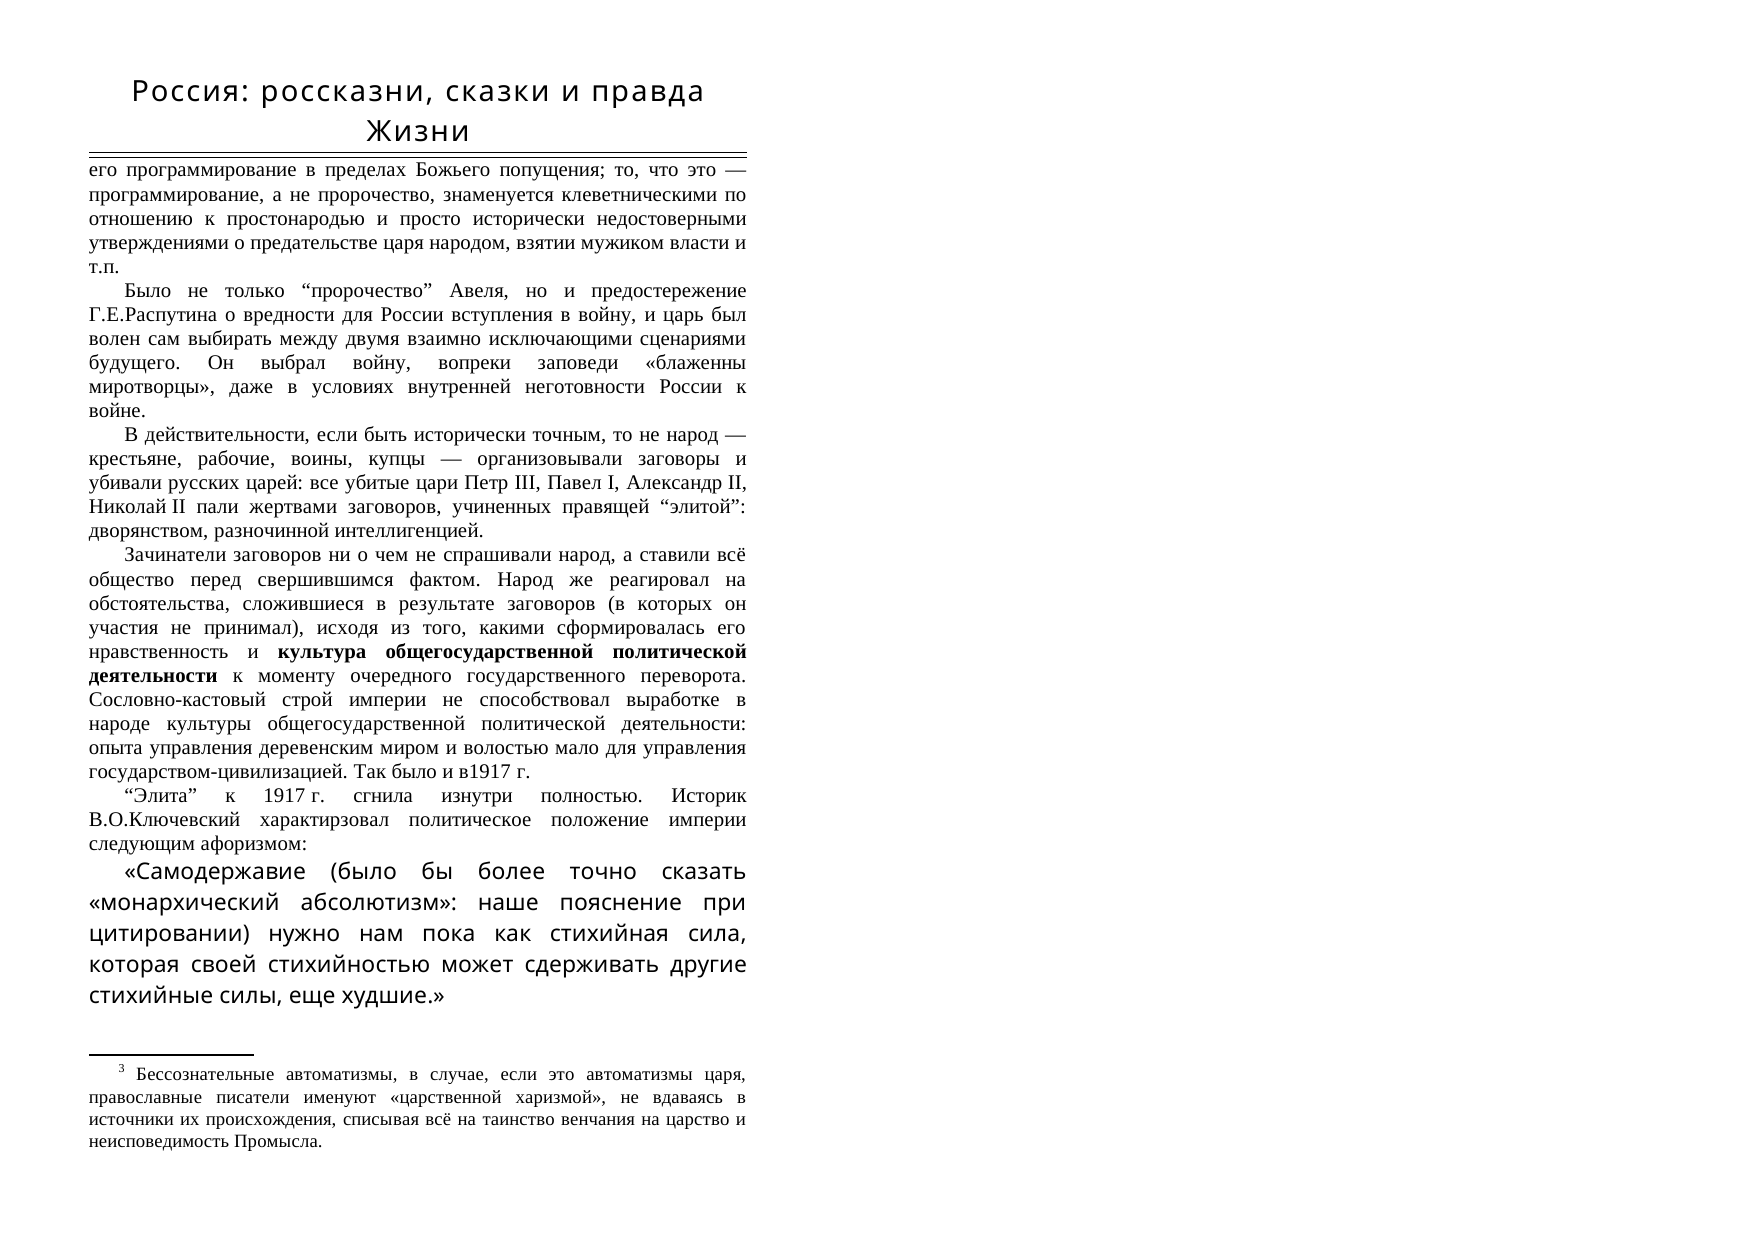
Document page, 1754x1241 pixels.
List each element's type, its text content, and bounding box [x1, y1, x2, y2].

text Бессознательные автоматизмы, в случае, если это автоматизмы царя, православные писатели именуют «царственной харизмой», не вдаваясь в источники их происхождения, списывая всё на таинство венчания на царство и неисповедимость Промысла. [89, 1061, 747, 1152]
text Было не только “пророчество” Авеля, но и предостережение Г.Е.Распутина о вредности для России вступления в войну, и царь был волен сам выбирать между двумя взаимно исключающими сценариями будущего. Он выбрал войну, вопреки заповеди «блаженны миротворцы», даже в условиях внутренней неготовности России к войне. [89, 278, 747, 422]
text «Самодержавие (было бы более точно сказать «монархический абсолютизм»: наше пояснение при цитировании) нужно нам пока как стихийная сила, которая своей стихийно­стью может сдерживать другие стихийные силы, еще худшие.» [89, 855, 747, 1010]
text его программирование в пределах Божьего попущения; то, что это — программирование, а не пророчество, знаменуется клеветническими по отношению к простонародью и просто исторически недостоверными утверждениями о предательстве царя народом, взятии мужиком власти и т.п. [89, 158, 747, 278]
text В действительности, если быть исторически точным, то не народ — крестьяне, рабочие, воины, купцы — организовывали заговоры и убивали русских царей: все убитые цари Петр III, Павел I, Александр II, Николай II пали жертвами заговоров, учиненных правящей “элитой”: дворянством, разночинной интеллигенцией. [89, 422, 747, 542]
text “Элита” к 1917 г. сгнила изнутри полностью. Историк В.О.Ключевский характирзовал политическое положение империи следующим афоризмом: [89, 783, 747, 855]
text Зачинатели заговоров ни о чем не спрашивали народ, а ставили всё общество перед свершившимся фактом. Народ же реагировал на обстоятельства, сложившиеся в результате заговоров (в которых он участия не принимал), исходя из того, какими сформировалась его нравственность и культура общегосударственной политической деятельности к моменту очередного государственного переворота. Сословно-кастовый строй империи не способствовал выработке в народе культуры общегосударственной политической деятельности: опыта управления деревенским миром и волостью мало для управления государством-цивилизацией. Так было и в1917 г. [89, 542, 747, 783]
